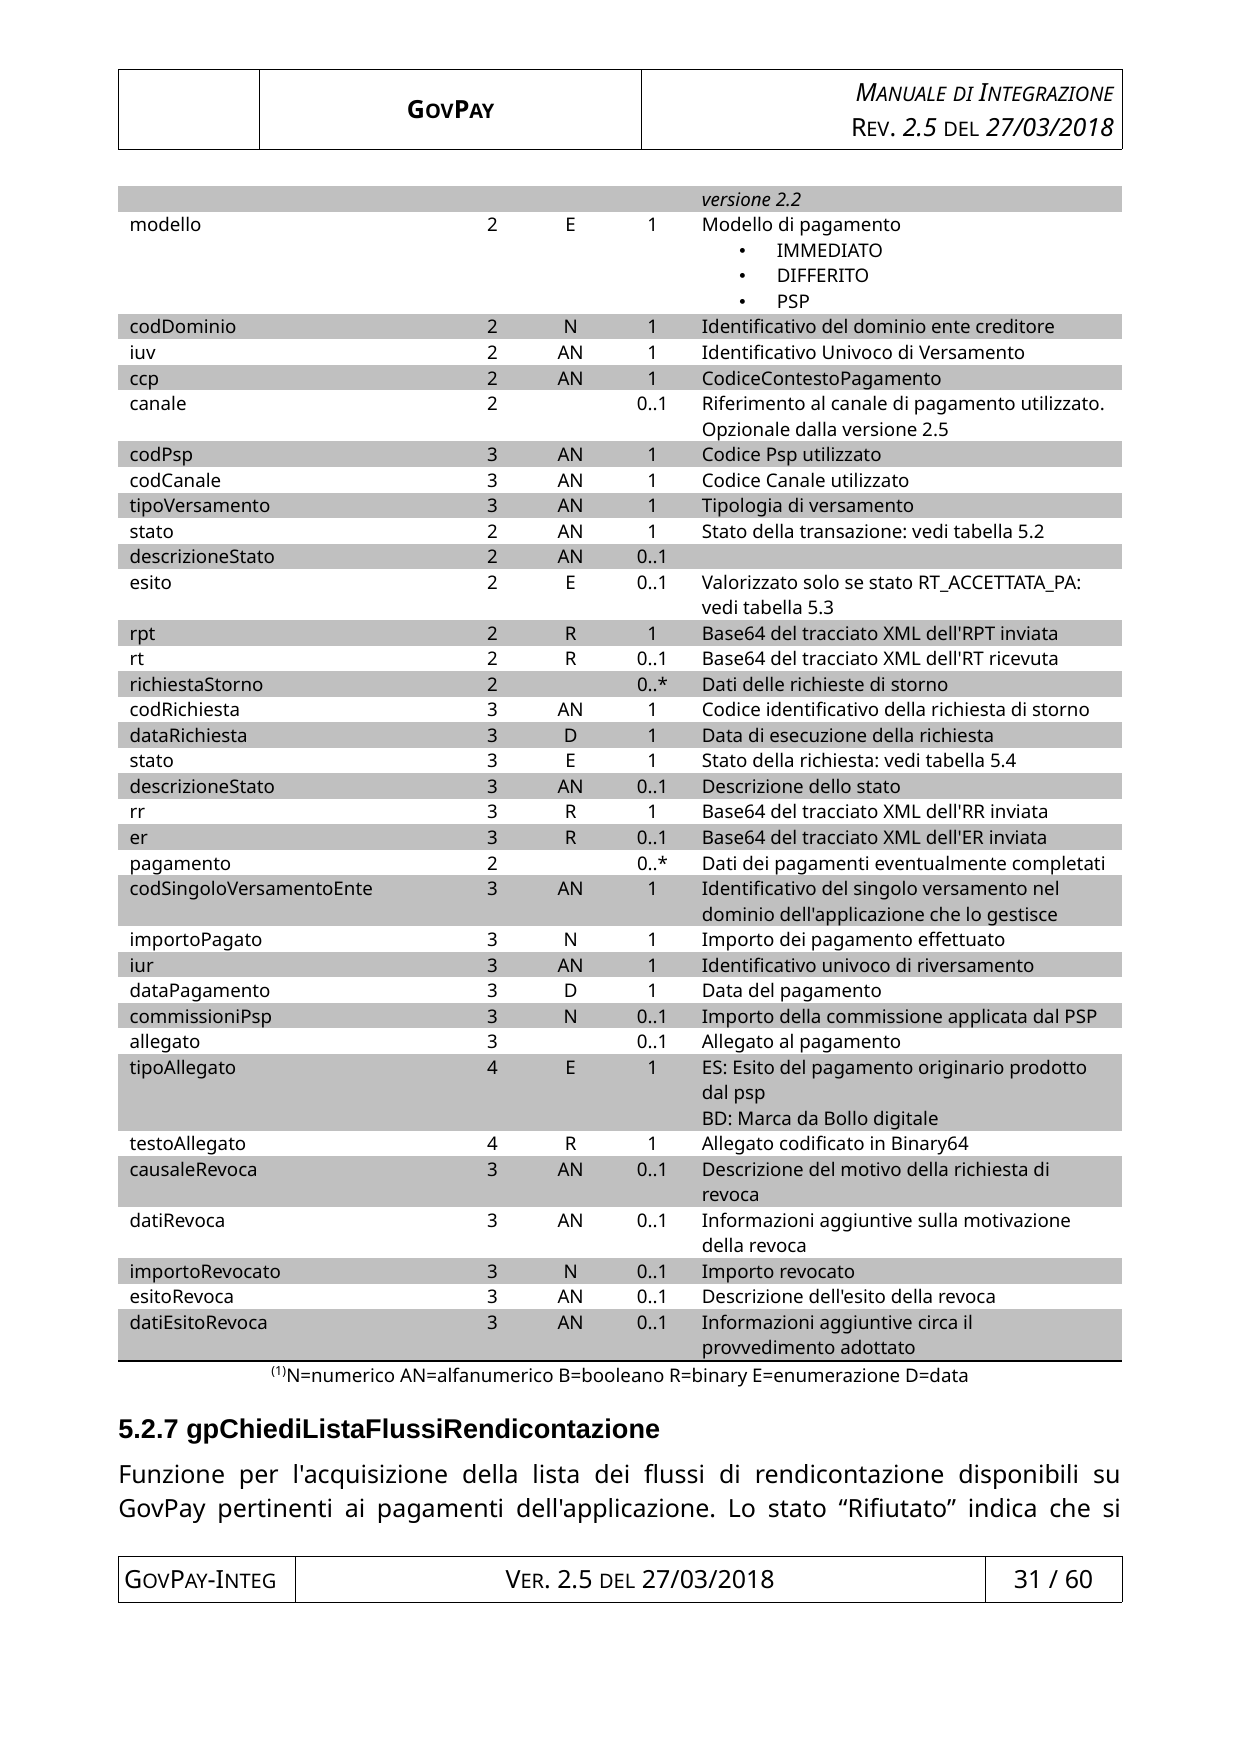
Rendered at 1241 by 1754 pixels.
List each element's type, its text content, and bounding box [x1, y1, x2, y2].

table_cell 0..1 [614, 1207, 690, 1258]
table_cell D [526, 722, 614, 748]
table_cell 0..1 [614, 1156, 690, 1207]
table_cell N [526, 314, 614, 339]
table_cell [526, 671, 614, 697]
table_cell Importo dei pagamento effettuato [690, 926, 1122, 952]
table_cell Dati dei pagamenti eventualmente completati [690, 850, 1122, 875]
table_cell 3 [458, 1284, 526, 1309]
table_cell AN [526, 952, 614, 977]
table_cell 0..1 [614, 1003, 690, 1028]
table_cell codSingoloVersamentoEnte [118, 875, 458, 926]
table_cell 3 [458, 978, 526, 1003]
table_cell CodiceContestoPagamento [690, 365, 1122, 390]
table_cell R [526, 799, 614, 824]
table_cell Descrizione dello stato [690, 773, 1122, 799]
table_cell 2 [458, 620, 526, 646]
table_cell importoPagato [118, 926, 458, 952]
table_cell 3 [458, 1258, 526, 1284]
table_cell 0..* [614, 850, 690, 875]
table_cell 2 [458, 365, 526, 390]
table_cell AN [526, 875, 614, 926]
table_cell 2 [458, 850, 526, 875]
table_cell [526, 390, 614, 441]
table_cell 4 [458, 1131, 526, 1156]
table_cell [526, 850, 614, 875]
table_cell 0..1 [614, 1284, 690, 1309]
table_cell Identificativo del singolo versamento nel dominio dell'applicazione che lo gestisce [690, 875, 1122, 926]
table_cell 3 [458, 952, 526, 977]
table_cell E [526, 212, 614, 314]
table_cell AN [526, 1284, 614, 1309]
table_cell 1 [614, 441, 690, 467]
table_cell esito [118, 569, 458, 620]
table_cell 3 [458, 493, 526, 518]
table_cell tipoAllegato [118, 1054, 458, 1131]
table_cell [526, 186, 614, 212]
table_cell 3 [458, 875, 526, 926]
table_cell 1 [614, 518, 690, 543]
table_cell 3 [458, 1156, 526, 1207]
table_cell 2 [458, 518, 526, 543]
table_cell 1 [614, 926, 690, 952]
table_cell 3 [458, 824, 526, 850]
table_cell Stato della transazione: vedi tabella 5.2 [690, 518, 1122, 543]
table_cell Identificativo Univoco di Versamento [690, 339, 1122, 365]
table_cell Base64 del tracciato XML dell'ER inviata [690, 824, 1122, 850]
table_cell Informazioni aggiuntive circa il provvedimento adottato [690, 1309, 1122, 1360]
table_cell R [526, 620, 614, 646]
table_cell Informazioni aggiuntive sulla motivazione della revoca [690, 1207, 1122, 1258]
table_cell codCanale [118, 467, 458, 492]
table_cell 2 [458, 544, 526, 569]
table_cell 1 [614, 1131, 690, 1156]
table_cell Importo revocato [690, 1258, 1122, 1284]
table_cell 0..1 [614, 646, 690, 671]
table_cell stato [118, 518, 458, 543]
table_cell Identificativo del dominio ente creditore [690, 314, 1122, 339]
table_cell Dati delle richieste di storno [690, 671, 1122, 697]
table_cell ccp [118, 365, 458, 390]
table_cell E [526, 1054, 614, 1131]
table_cell richiestaStorno [118, 671, 458, 697]
table_cell 0..1 [614, 1029, 690, 1054]
table_cell 1 [614, 978, 690, 1003]
table_cell Base64 del tracciato XML dell'RR inviata [690, 799, 1122, 824]
table_cell [690, 544, 1122, 569]
table_cell 1 [614, 339, 690, 365]
table_cell pagamento [118, 850, 458, 875]
table_cell N [526, 926, 614, 952]
table_cell AN [526, 518, 614, 543]
table_cell codRichiesta [118, 697, 458, 722]
table_cell Data del pagamento [690, 978, 1122, 1003]
table_cell 0..1 [614, 569, 690, 620]
table_cell Descrizione del motivo della richiesta di revoca [690, 1156, 1122, 1207]
table_cell stato [118, 748, 458, 773]
table_cell 0..1 [614, 773, 690, 799]
table_cell codPsp [118, 441, 458, 467]
table_cell 0..1 [614, 544, 690, 569]
table_cell rr [118, 799, 458, 824]
table_cell causaleRevoca [118, 1156, 458, 1207]
table_cell Identificativo univoco di riversamento [690, 952, 1122, 977]
table_cell datiEsitoRevoca [118, 1309, 458, 1360]
table_cell Valorizzato solo se stato RT_ACCETTATA_PA: vedi tabella 5.3 [690, 569, 1122, 620]
table_cell Base64 del tracciato XML dell'RPT inviata [690, 620, 1122, 646]
table_cell AN [526, 697, 614, 722]
table_cell allegato [118, 1029, 458, 1054]
subtitle gpChiediListaFlussiRendicontazione [118, 1413, 1122, 1444]
table_cell Data di esecuzione della richiesta [690, 722, 1122, 748]
table_cell 3 [458, 926, 526, 952]
table_cell Codice Canale utilizzato [690, 467, 1122, 492]
table_cell 2 [458, 671, 526, 697]
table_cell [526, 1029, 614, 1054]
table_cell 4 [458, 1054, 526, 1131]
table_cell AN [526, 493, 614, 518]
table_cell importoRevocato [118, 1258, 458, 1284]
table_cell codDominio [118, 314, 458, 339]
table_cell R [526, 646, 614, 671]
table_cell tipoVersamento [118, 493, 458, 518]
table_cell rt [118, 646, 458, 671]
table_cell Codice Psp utilizzato [690, 441, 1122, 467]
table_cell 3 [458, 697, 526, 722]
table_cell 3 [458, 799, 526, 824]
table_cell 0..1 [614, 390, 690, 441]
table_cell [118, 186, 458, 212]
table_cell R [526, 1131, 614, 1156]
table_cell iur [118, 952, 458, 977]
table_cell 1 [614, 365, 690, 390]
table_cell Codice identificativo della richiesta di storno [690, 697, 1122, 722]
table_cell descrizioneStato [118, 773, 458, 799]
table_cell 2 [458, 339, 526, 365]
table_cell 3 [458, 467, 526, 492]
table_cell E [526, 748, 614, 773]
table_cell ES: Esito del pagamento originario prodotto dal psp BD: Marca da Bollo digitale [690, 1054, 1122, 1131]
table_cell 3 [458, 1309, 526, 1360]
table_cell 0..1 [614, 824, 690, 850]
table_cell rpt [118, 620, 458, 646]
table_cell 0..1 [614, 1309, 690, 1360]
table_cell datiRevoca [118, 1207, 458, 1258]
table_cell 2 [458, 314, 526, 339]
table_cell AN [526, 1207, 614, 1258]
table_cell 2 [458, 390, 526, 441]
table_cell er [118, 824, 458, 850]
table_cell Allegato al pagamento [690, 1029, 1122, 1054]
table_cell AN [526, 1309, 614, 1360]
table_cell testoAllegato [118, 1131, 458, 1156]
table_cell 1 [614, 314, 690, 339]
table_cell 0..1 [614, 1258, 690, 1284]
table_cell 3 [458, 773, 526, 799]
table_cell D [526, 978, 614, 1003]
table_cell 3 [458, 441, 526, 467]
table_cell N [526, 1258, 614, 1284]
table_cell descrizioneStato [118, 544, 458, 569]
table_cell AN [526, 467, 614, 492]
table_cell esitoRevoca [118, 1284, 458, 1309]
table_cell 2 [458, 569, 526, 620]
table_cell 1 [614, 748, 690, 773]
table_cell versione 2.2 [690, 186, 1122, 212]
table_cell 3 [458, 1003, 526, 1028]
table_cell 1 [614, 722, 690, 748]
table_cell AN [526, 441, 614, 467]
table_cell AN [526, 365, 614, 390]
table_cell E [526, 569, 614, 620]
text Funzione per l'acquisizione della lista dei flussi di rendicontazione disponibili su GovPay pertinenti ai pagamenti dell'applicazione. Lo stato “Rifiutato” indica che si [118, 1457, 1122, 1525]
table_cell 1 [614, 875, 690, 926]
text (1)N=numerico AN=alfanumerico B=booleano R=binary E=enumerazione D=data [118, 1362, 1122, 1388]
table_cell 1 [614, 467, 690, 492]
table_cell Modello di pagamento IMMEDIATO DIFFERITO PSP [690, 212, 1122, 314]
table_cell 3 [458, 1207, 526, 1258]
table_cell 1 [614, 1054, 690, 1131]
table_cell 1 [614, 493, 690, 518]
table_cell AN [526, 773, 614, 799]
table_cell 1 [614, 799, 690, 824]
table_cell canale [118, 390, 458, 441]
table_cell Descrizione dell'esito della revoca [690, 1284, 1122, 1309]
table_cell dataRichiesta [118, 722, 458, 748]
table_cell AN [526, 544, 614, 569]
table_cell 3 [458, 748, 526, 773]
table_cell 1 [614, 697, 690, 722]
table_cell [614, 186, 690, 212]
table_cell dataPagamento [118, 978, 458, 1003]
table_cell Riferimento al canale di pagamento utilizzato. Opzionale dalla versione 2.5 [690, 390, 1122, 441]
table_cell [458, 186, 526, 212]
table_cell commissioniPsp [118, 1003, 458, 1028]
table_cell 3 [458, 1029, 526, 1054]
table_cell N [526, 1003, 614, 1028]
table_cell AN [526, 1156, 614, 1207]
table_cell 1 [614, 620, 690, 646]
table_cell 1 [614, 952, 690, 977]
table_cell iuv [118, 339, 458, 365]
table_cell 2 [458, 212, 526, 314]
table_cell AN [526, 339, 614, 365]
table_cell Allegato codificato in Binary64 [690, 1131, 1122, 1156]
table_cell Importo della commissione applicata dal PSP [690, 1003, 1122, 1028]
table_cell 3 [458, 722, 526, 748]
table_cell Stato della richiesta: vedi tabella 5.4 [690, 748, 1122, 773]
table_cell 2 [458, 646, 526, 671]
table_cell modello [118, 212, 458, 314]
table_cell R [526, 824, 614, 850]
table_cell Tipologia di versamento [690, 493, 1122, 518]
table_cell 0..* [614, 671, 690, 697]
table_cell 1 [614, 212, 690, 314]
table_cell Base64 del tracciato XML dell'RT ricevuta [690, 646, 1122, 671]
